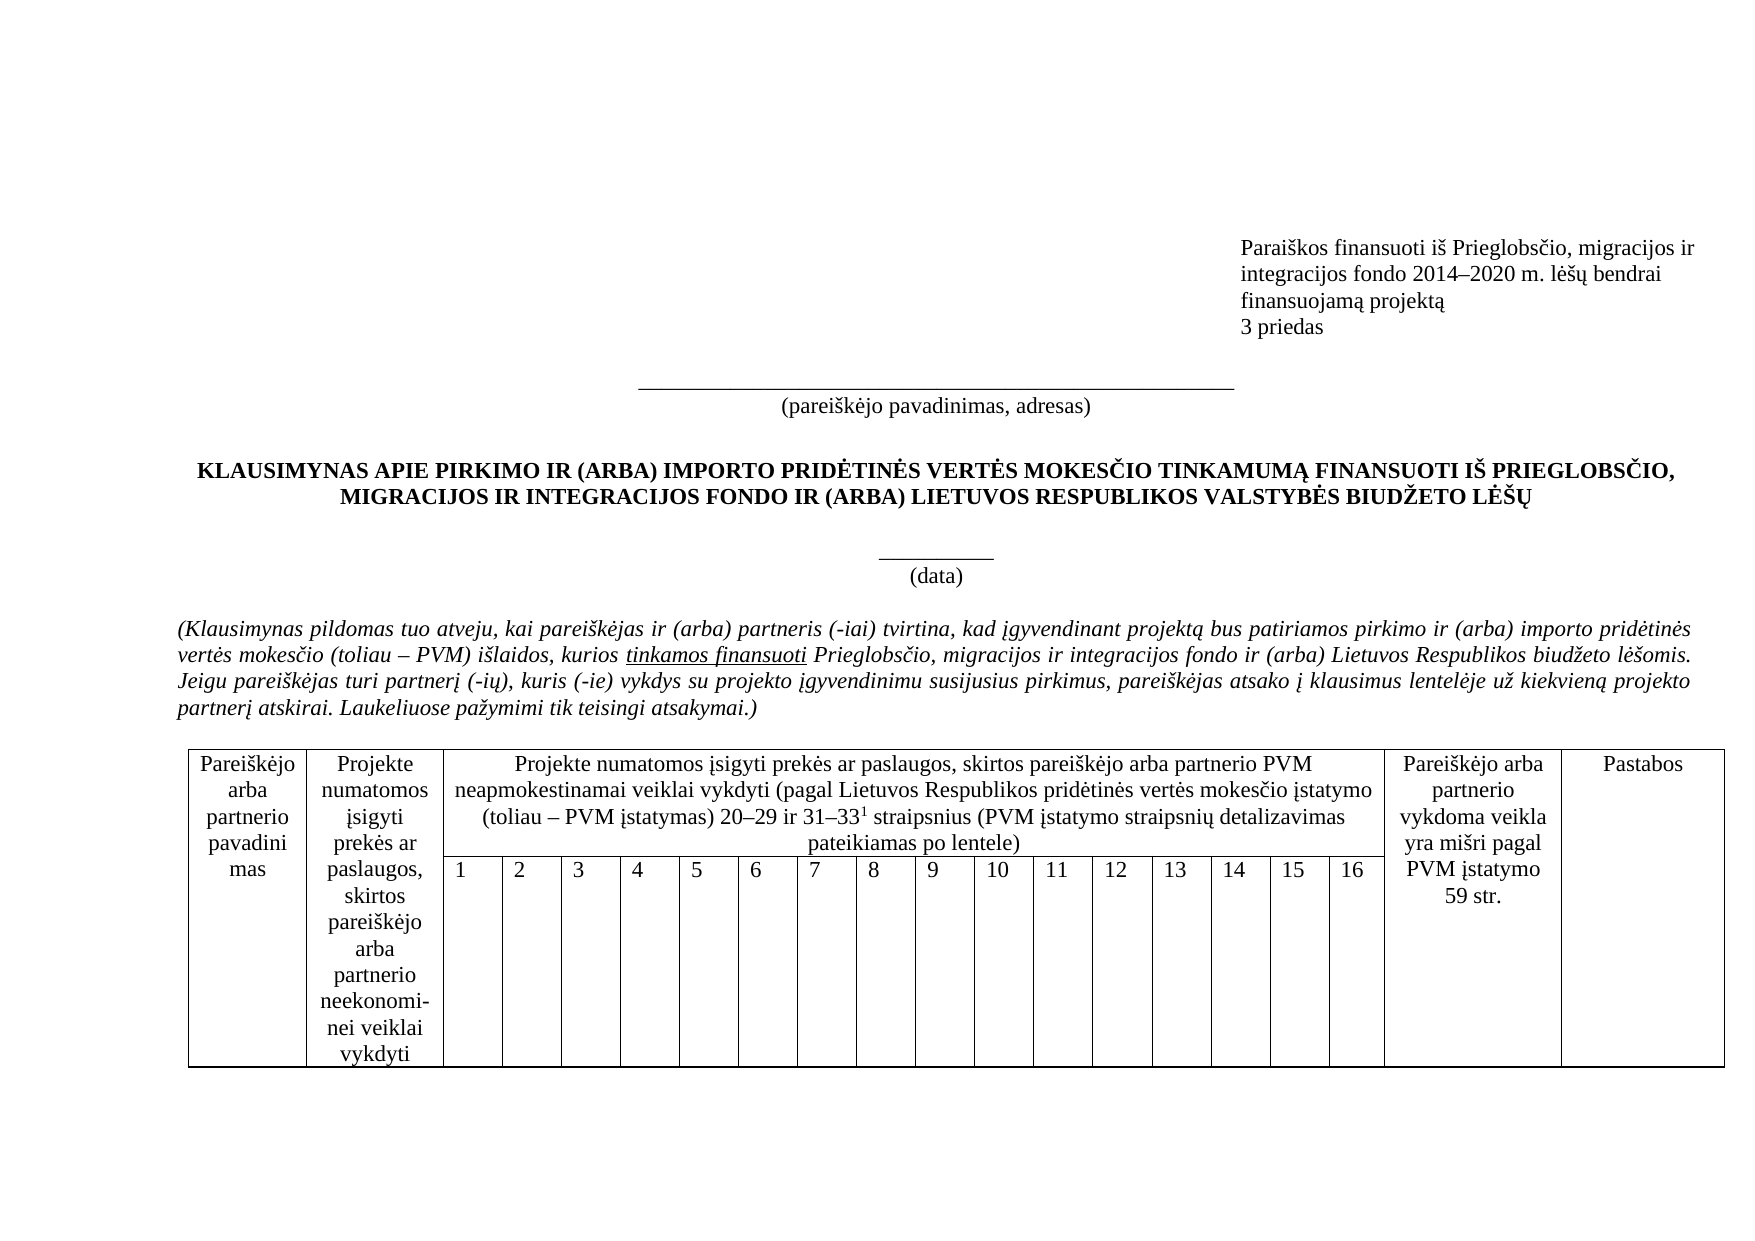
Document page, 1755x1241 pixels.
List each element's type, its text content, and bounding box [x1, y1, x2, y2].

table_cell 8 [857, 857, 915, 1066]
text finansuojamą projektą [1240, 287, 1695, 313]
table_cell 1 [444, 857, 502, 1066]
table_header Pastabos [1562, 750, 1724, 1066]
table_cell 3 [562, 857, 620, 1066]
table_header Pareiškėjoarba partnerio pavadinimas [189, 750, 306, 1066]
table_cell 2 [503, 857, 561, 1066]
text __________ [177, 536, 1695, 562]
text (Klausimynas pildomas tuo atveju, kai pareiškėjas ir (arba) partneris (-iai) tvirtina, kad įgyvendinant projektą bus patiriamos pirkimo ir (arba) importo pridėtinės vertės mokesčio (toliau – PVM) išlaidos, kurios tinkamos finansuoti Prieglobsčio, migracijos ir integracijos fondo ir (arba) Lietuvos Respublikos biudžeto lėšomis. Jeigu pareiškėjas turi partnerį (-ių), kuris (-ie) vykdys su projekto įgyvendinimu susijusius pirkimus, pareiškėjas atsako į klausimus lentelėje už kiekvieną projekto partnerį atskirai. Laukeliuose pažymimi tik teisingi atsakymai.) [177, 615, 1695, 720]
table_cell 5 [680, 857, 738, 1066]
table_cell 13 [1153, 857, 1211, 1066]
table_cell 16 [1330, 857, 1384, 1066]
table_cell 12 [1093, 857, 1152, 1066]
text ____________________________________________________ [177, 366, 1695, 392]
table_cell 15 [1271, 857, 1329, 1066]
table_header Projekte numatomos įsigyti prekės ar paslaugos, skirtos pareiškėjo arba partnerio neekonomi-nei veiklai vykdyti [307, 750, 443, 1066]
table_cell 11 [1034, 857, 1092, 1066]
text KLAUSIMYNAS APIE PIRKIMO IR (ARBA) IMPORTO PRIDĖTINĖS VERTĖS MOKESČIO TINKAMUMĄ FINANSUOTI IŠ PRIEGLOBSČIO, MIGRACIJOS IR INTEGRACIJOS FONDO IR (ARBA) LIETUVOS RESPUBLIKOS VALSTYBĖS BIUDŽETO LĖŠŲ [177, 457, 1695, 509]
table_cell 4 [621, 857, 679, 1066]
table_header Pareiškėjo arba partnerio vykdoma veikla yra mišri pagal PVM įstatymo 59 str. [1385, 750, 1561, 1066]
table_cell 10 [975, 857, 1033, 1066]
table_cell 14 [1212, 857, 1270, 1066]
text integracijos fondo 2014–2020 m. lėšų bendrai [1240, 260, 1695, 287]
text (pareiškėjo pavadinimas, adresas) [177, 392, 1695, 418]
table_cell 6 [739, 857, 797, 1066]
table_cell 7 [798, 857, 856, 1066]
text Paraiškos finansuoti iš Prieglobsčio, migracijos ir [1240, 234, 1695, 260]
table_cell 9 [916, 857, 974, 1066]
text 3 priedas [1240, 313, 1695, 339]
text (data) [177, 562, 1695, 588]
table_header Projekte numatomos įsigyti prekės ar paslaugos, skirtos pareiškėjo arba partnerio PVM neapmokestinamai veiklai vykdyti (pagal Lietuvos Respublikos pridėtinės vertės mokesčio įstatymo (toliau – PVM įstatymas) 20–29 ir 31–331 straipsnius (PVM įstatymo straipsnių detalizavimas pateikiamas po lentele) [444, 750, 1384, 856]
